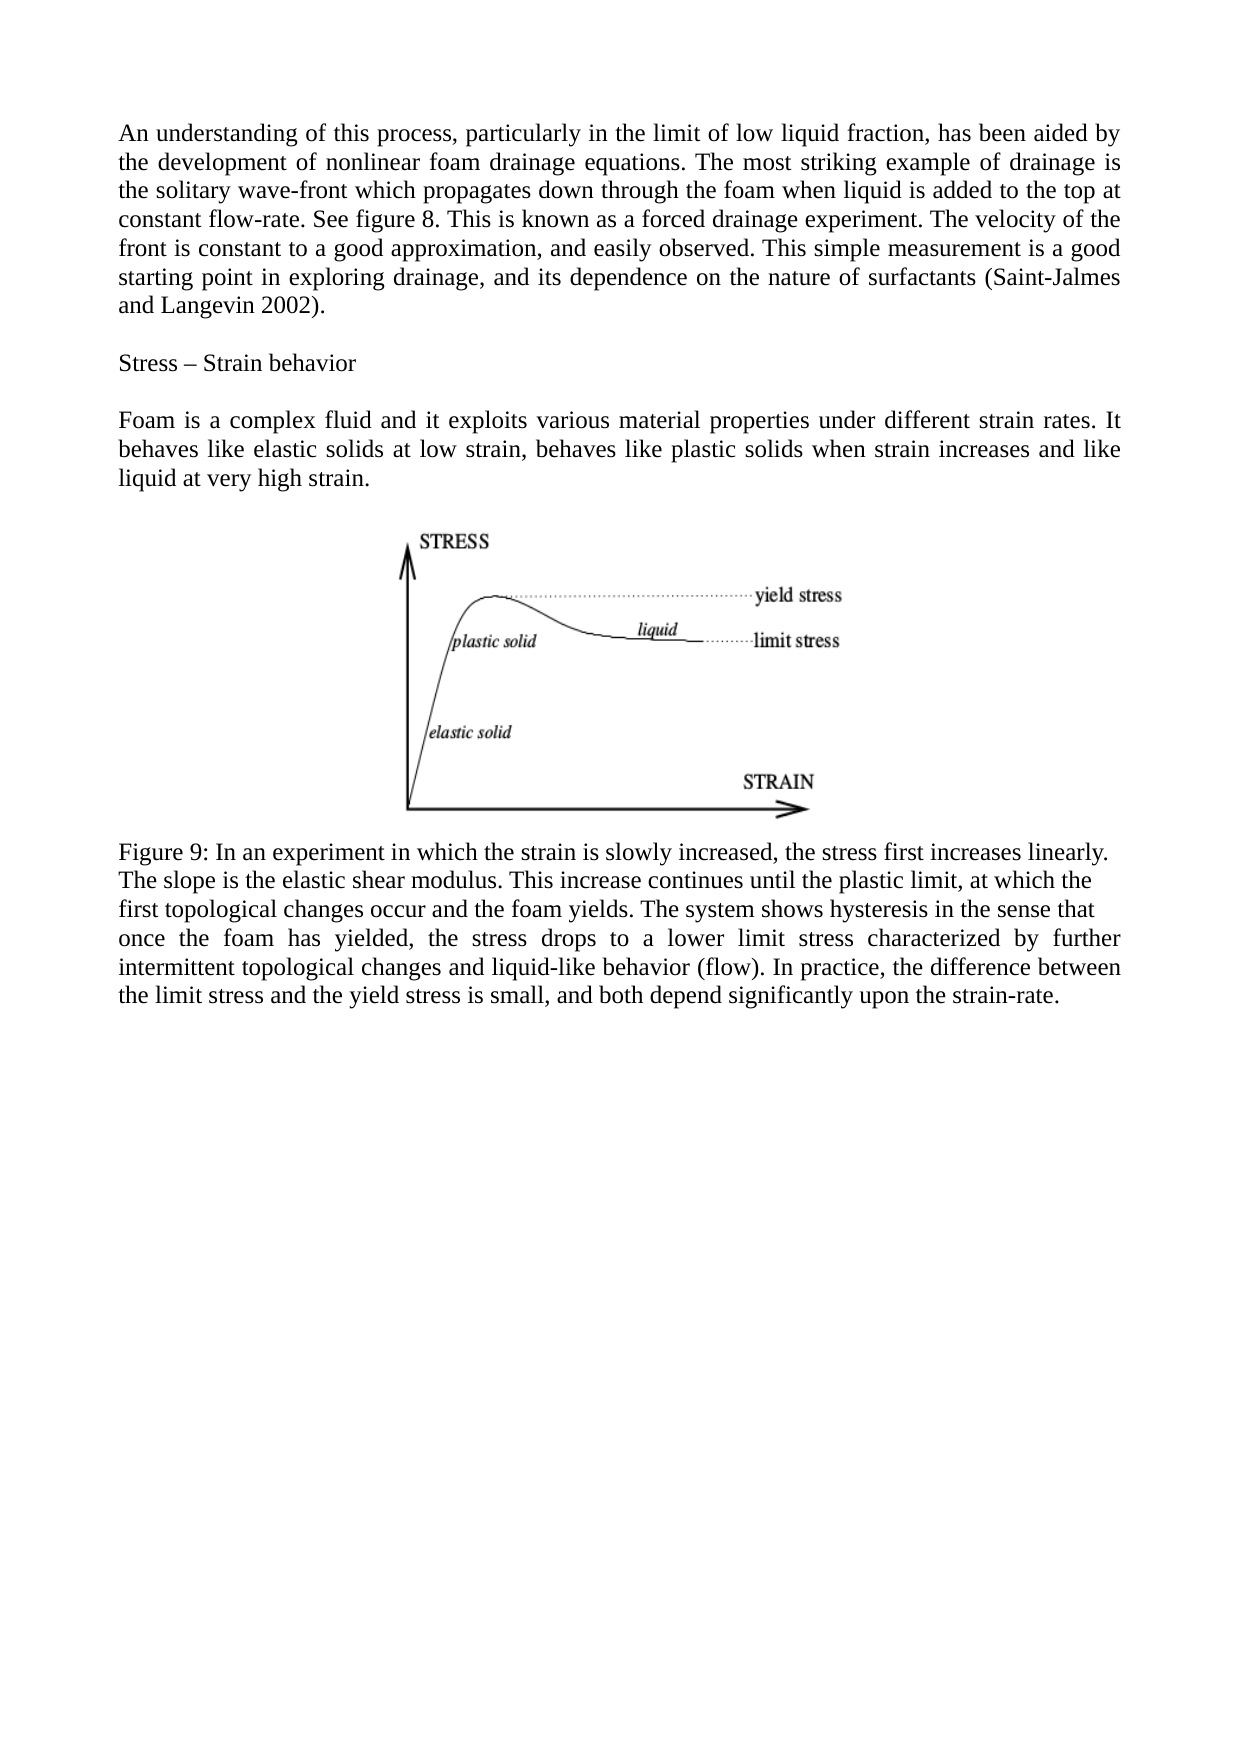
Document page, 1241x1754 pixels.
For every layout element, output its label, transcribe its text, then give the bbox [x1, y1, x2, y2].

text Figure 9: In an experiment in which the strain is slowly increased, the stress first increases linearly. [118, 837, 1122, 866]
text Foam is a complex fluid and it exploits various material properties under different strain rates. It behaves like elastic solids at low strain, behaves like plastic solids when strain increases and like liquid at very high strain. [118, 406, 1122, 492]
text Stress – Strain behavior [118, 348, 1122, 377]
text once the foam has yielded, the stress drops to a lower limit stress characterized by further intermittent topological changes and liquid-like behavior (flow). In practice, the difference between the limit stress and the yield stress is small, and both depend significantly upon the strain-rate. [118, 923, 1122, 1009]
text An understanding of this process, particularly in the limit of low liquid fraction, has been aided by the development of nonlinear foam drainage equations. The most striking example of drainage is the solitary wave-front which propagates down through the foam when liquid is added to the top at constant flow-rate. See figure 8. This is known as a forced drainage experiment. The velocity of the front is constant to a good approximation, and easily observed. This simple measurement is a good starting point in exploring drainage, and its dependence on the nature of surfactants (Saint-Jalmes and Langevin 2002). [118, 118, 1122, 319]
text first topological changes occur and the foam yields. The system shows hysteresis in the sense that [118, 894, 1122, 923]
picture [391, 520, 850, 828]
text The slope is the elastic shear modulus. This increase continues until the plastic limit, at which the [118, 866, 1122, 894]
